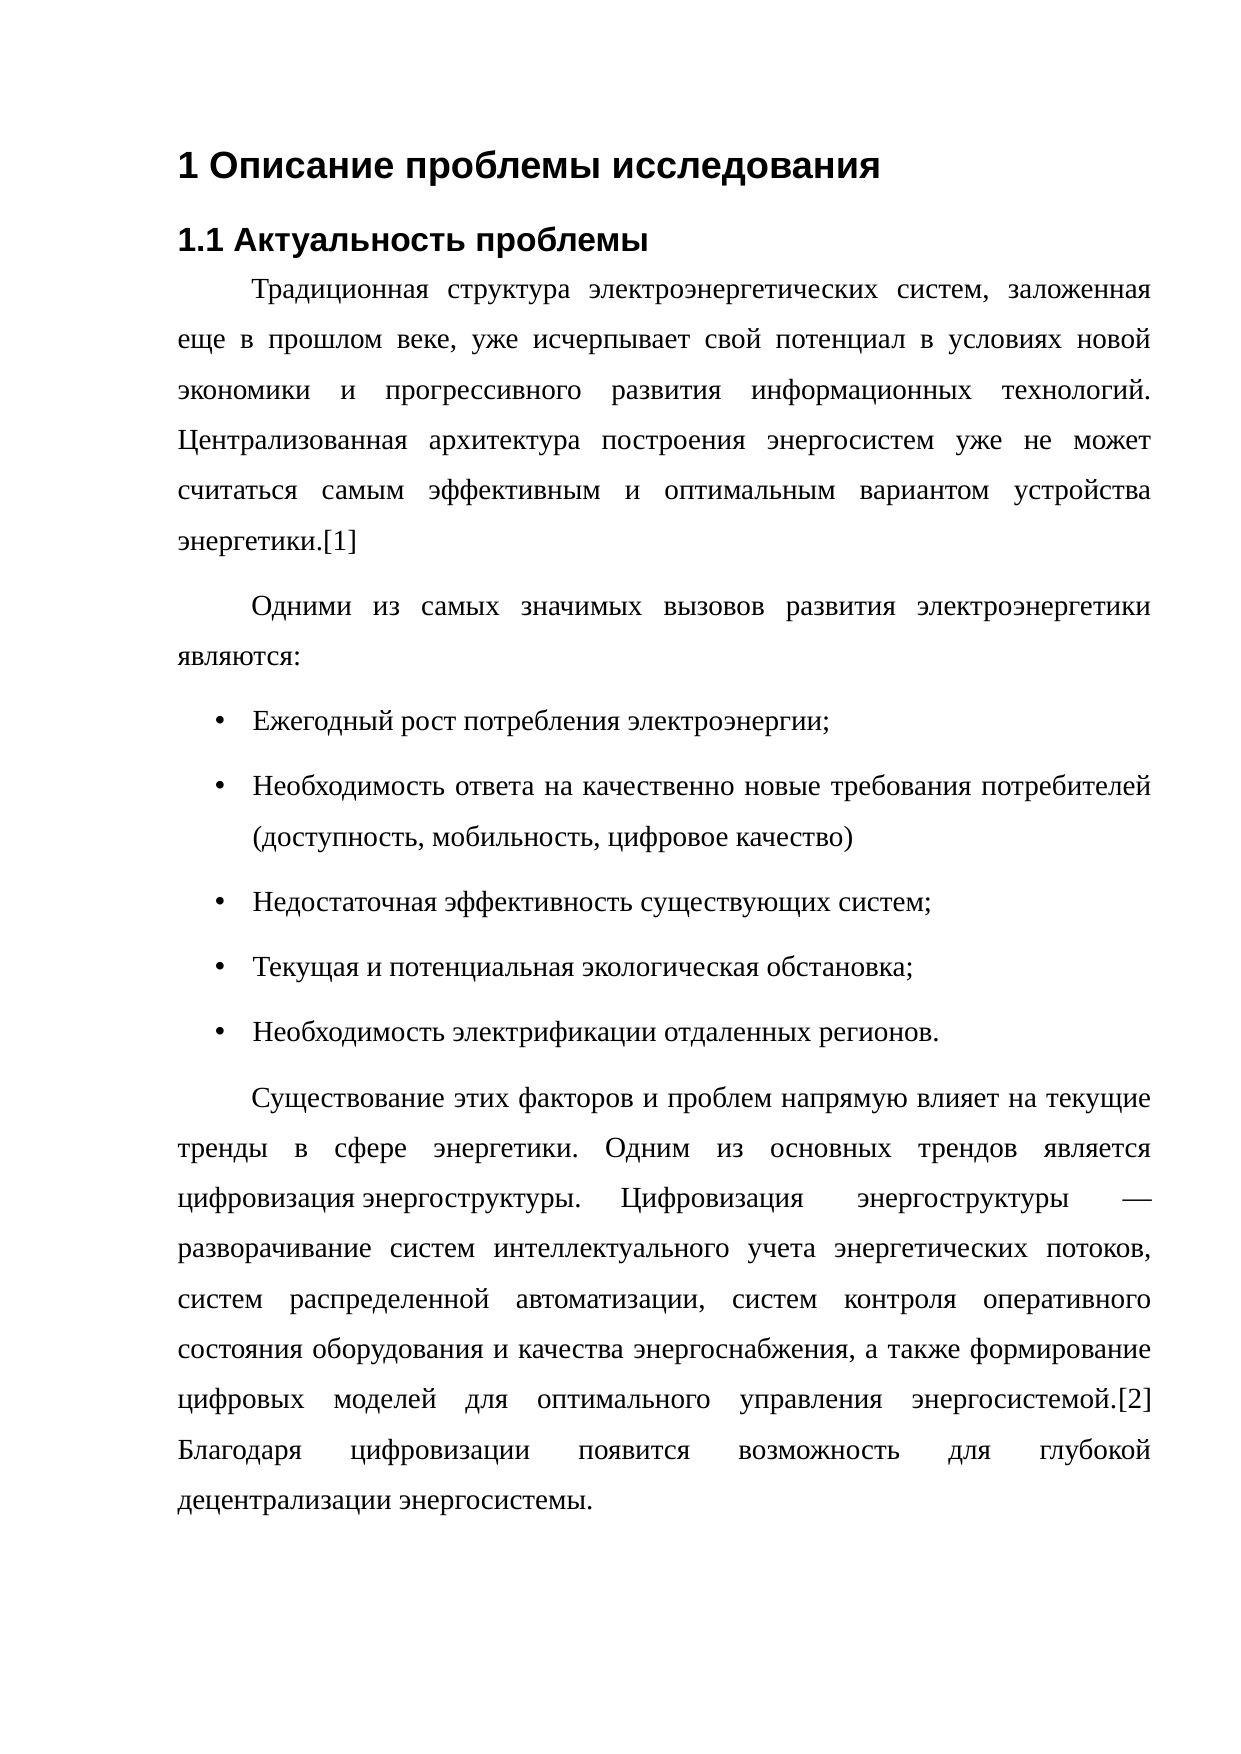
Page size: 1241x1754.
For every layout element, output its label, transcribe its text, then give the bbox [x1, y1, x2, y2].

subtitle 1.1 Актуальность проблемы [177, 220, 1152, 259]
list Необходимость ответа на качественно новые требования потребителей (доступность, мобильность, цифровое качество) [215, 768, 1152, 852]
list Недостаточная эффективность существующих систем; [215, 884, 1152, 918]
text Одними из самых значимых вызовов развития электроэнергетики являются: [177, 588, 1152, 672]
list Ежегодный рост потребления электроэнергии; [215, 703, 1152, 737]
text Существование этих факторов и проблем напрямую влияет на текущие тренды в сфере энергетики. Одним из основных трендов является цифровизация энергоструктуры. Цифровизация энергоструктуры — разворачивание систем интеллектуального учета энергетических потоков, систем распределенной автоматизации, систем контроля оперативного состояния оборудования и качества энергоснабжения, а также формирование цифровых моделей для оптимального управления энергосистемой.[2] Благодаря цифровизации появится возможность для глубокой децентрализации энергосистемы. [177, 1080, 1152, 1516]
text Традиционная структура электроэнергетических систем, заложенная еще в прошлом веке, уже исчерпывает свой потенциал в условиях новой экономики и прогрессивного развития информационных технологий. Централизованная архитектура построения энергосистем уже не может считаться самым эффективным и оптимальным вариантом устройства энергетики.[1] [177, 271, 1152, 556]
list Текущая и потенциальная экологическая обстановка; [215, 949, 1152, 983]
list Необходимость электрификации отдаленных регионов. [215, 1014, 1152, 1048]
subtitle 1 Описание проблемы исследования [177, 143, 1152, 187]
